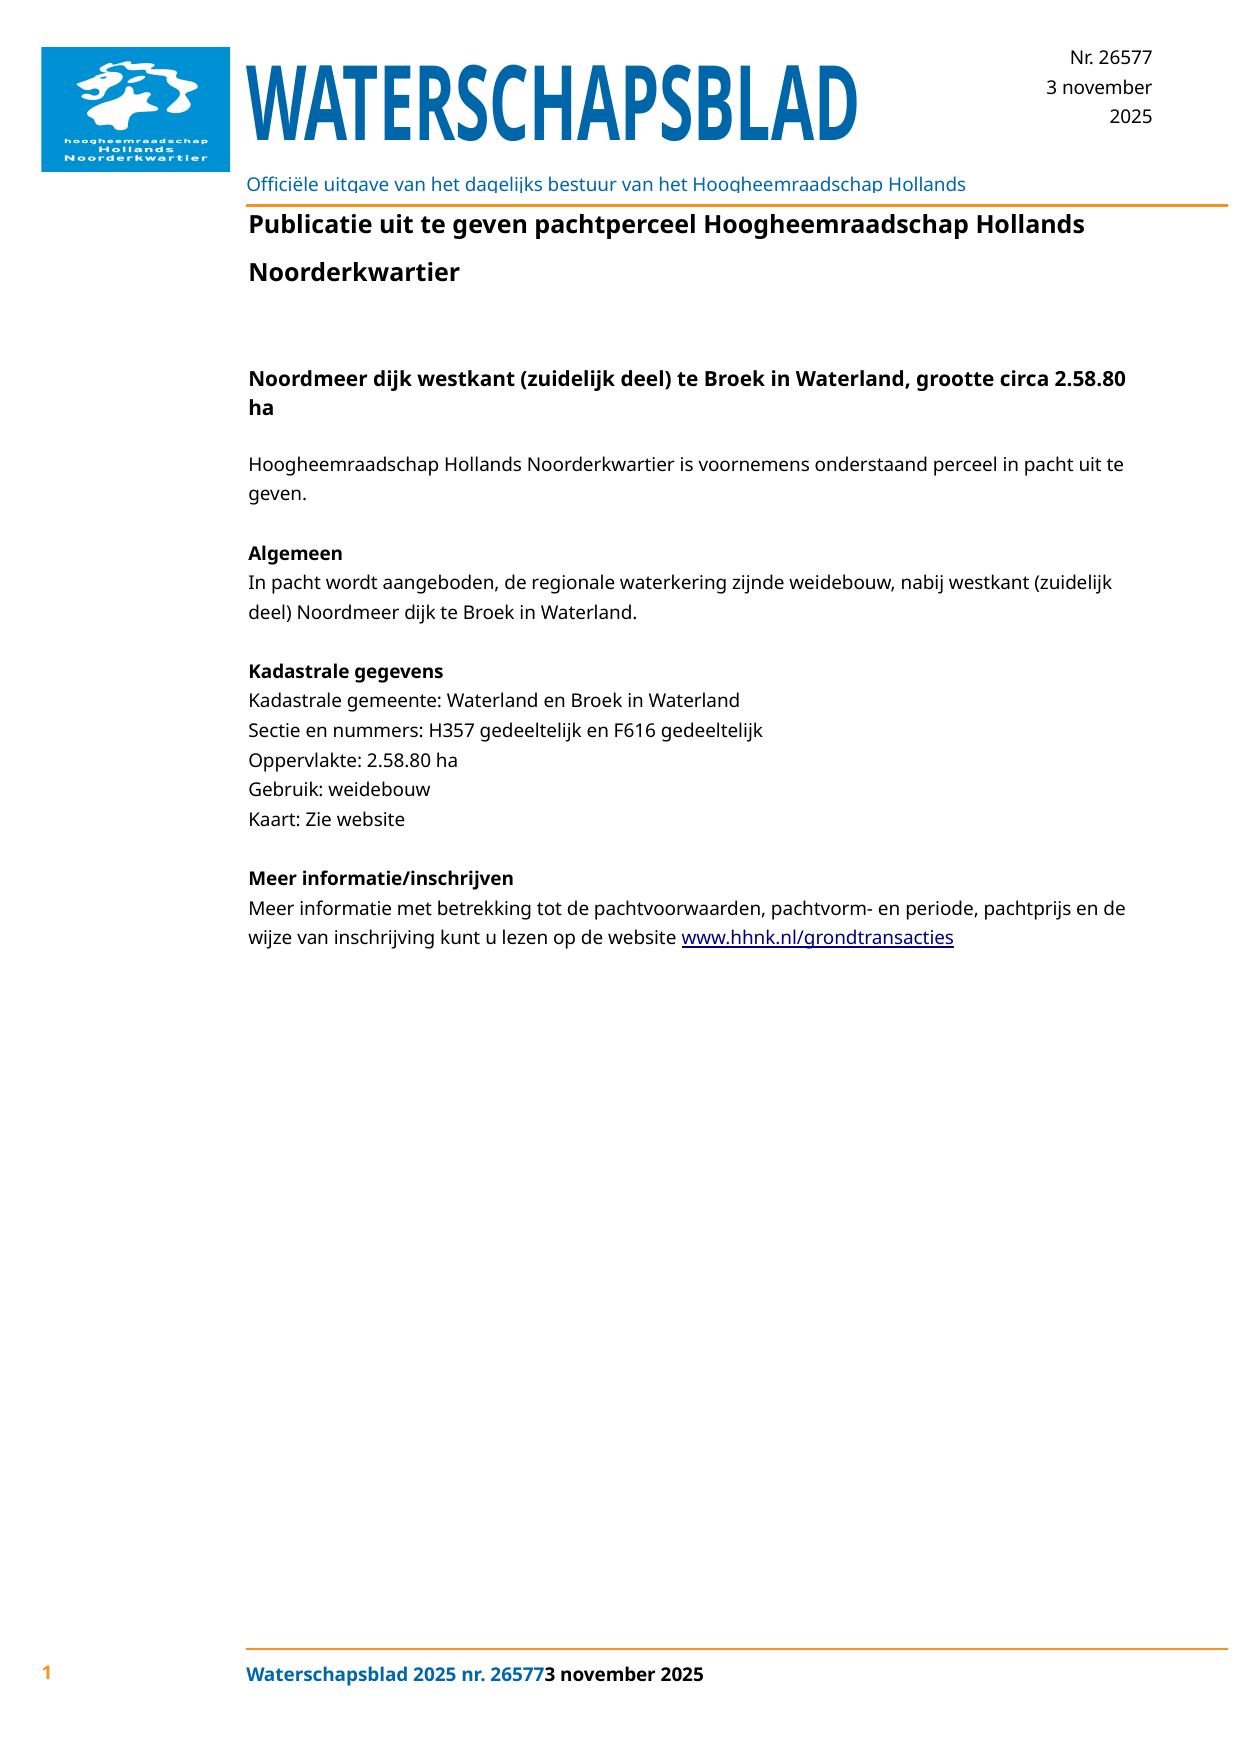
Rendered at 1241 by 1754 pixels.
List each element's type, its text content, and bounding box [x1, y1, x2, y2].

picture [78, 64, 122, 99]
text Kadastrale gegevens [248, 658, 1152, 684]
text Noordmeer dijk westkant (zuidelijk deel) te Broek in Waterland, grootte circa 2.58.80 ha [248, 364, 1152, 421]
text Sectie en nummers: H357 gedeeltelijk en F616 gedeeltelijk [248, 717, 1152, 743]
text Publicatie uit te geven pachtperceel Hoogheemraadschap Hollands Noorderkwartier [248, 207, 1152, 288]
text Gebruik: weidebouw [248, 776, 1152, 802]
text Hoogheemraadschap Hollands Noorderkwartier is voornemens onderstaand perceel in pacht uit te geven. [248, 451, 1152, 506]
text Meer informatie met betrekking tot de pachtvoorwaarden, pachtvorm- en periode, pachtprijs en de wijze van inschrijving kunt u lezen op de website www.hhnk.nl/grondtransacties [248, 895, 1152, 950]
text In pacht wordt aangeboden, de regionale waterkering zijnde weidebouw, nabij westkant (zuidelijk deel) Noordmeer dijk te Broek in Waterland. [248, 569, 1152, 624]
text Meer informatie/inschrijven [248, 865, 1152, 891]
picture [129, 76, 144, 82]
text Kadastrale gemeente: Waterland en Broek in Waterland [248, 688, 1152, 713]
picture [118, 62, 197, 112]
picture [88, 87, 157, 130]
text Oppervlakte: 2.58.80 ha [248, 747, 1152, 772]
text Algemeen [248, 540, 1152, 565]
text Kaart: Zie website [248, 806, 1152, 832]
